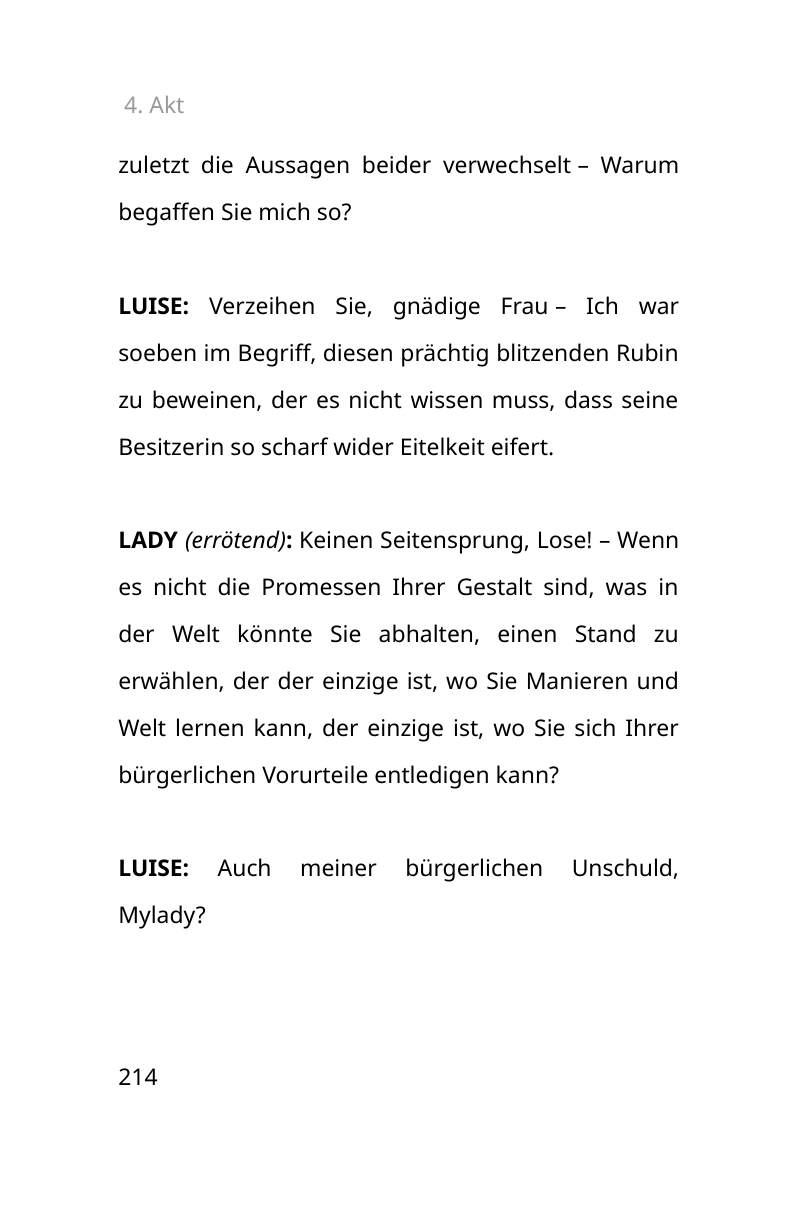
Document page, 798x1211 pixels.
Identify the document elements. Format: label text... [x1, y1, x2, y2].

text LUISE: Auch meiner bürgerlichen Unschuld, Mylady? [118, 817, 679, 931]
text LADY (errötend): Keinen Seitensprung, Lose! – Wenn es nicht die Promessen Ihrer Gestalt sind, was in der Welt könnte Sie abhalten, einen Stand zu erwählen, der der einzige ist, wo Sie Manieren und Welt lernen kann, der einzige ist, wo Sie sich Ihrer bürgerlichen Vorurteile entledigen kann? [118, 489, 679, 790]
text LUISE: Verzeihen Sie, gnädige Frau – Ich war soeben im Begriff, diesen prächtig blitzenden Rubin zu beweinen, der es nicht wissen muss, dass seine Besitzerin so scharf wider Eitelkeit eifert. [118, 255, 679, 462]
text zuletzt die Aussagen beider verwechselt – Warum begaffen Sie mich so? [118, 149, 679, 227]
